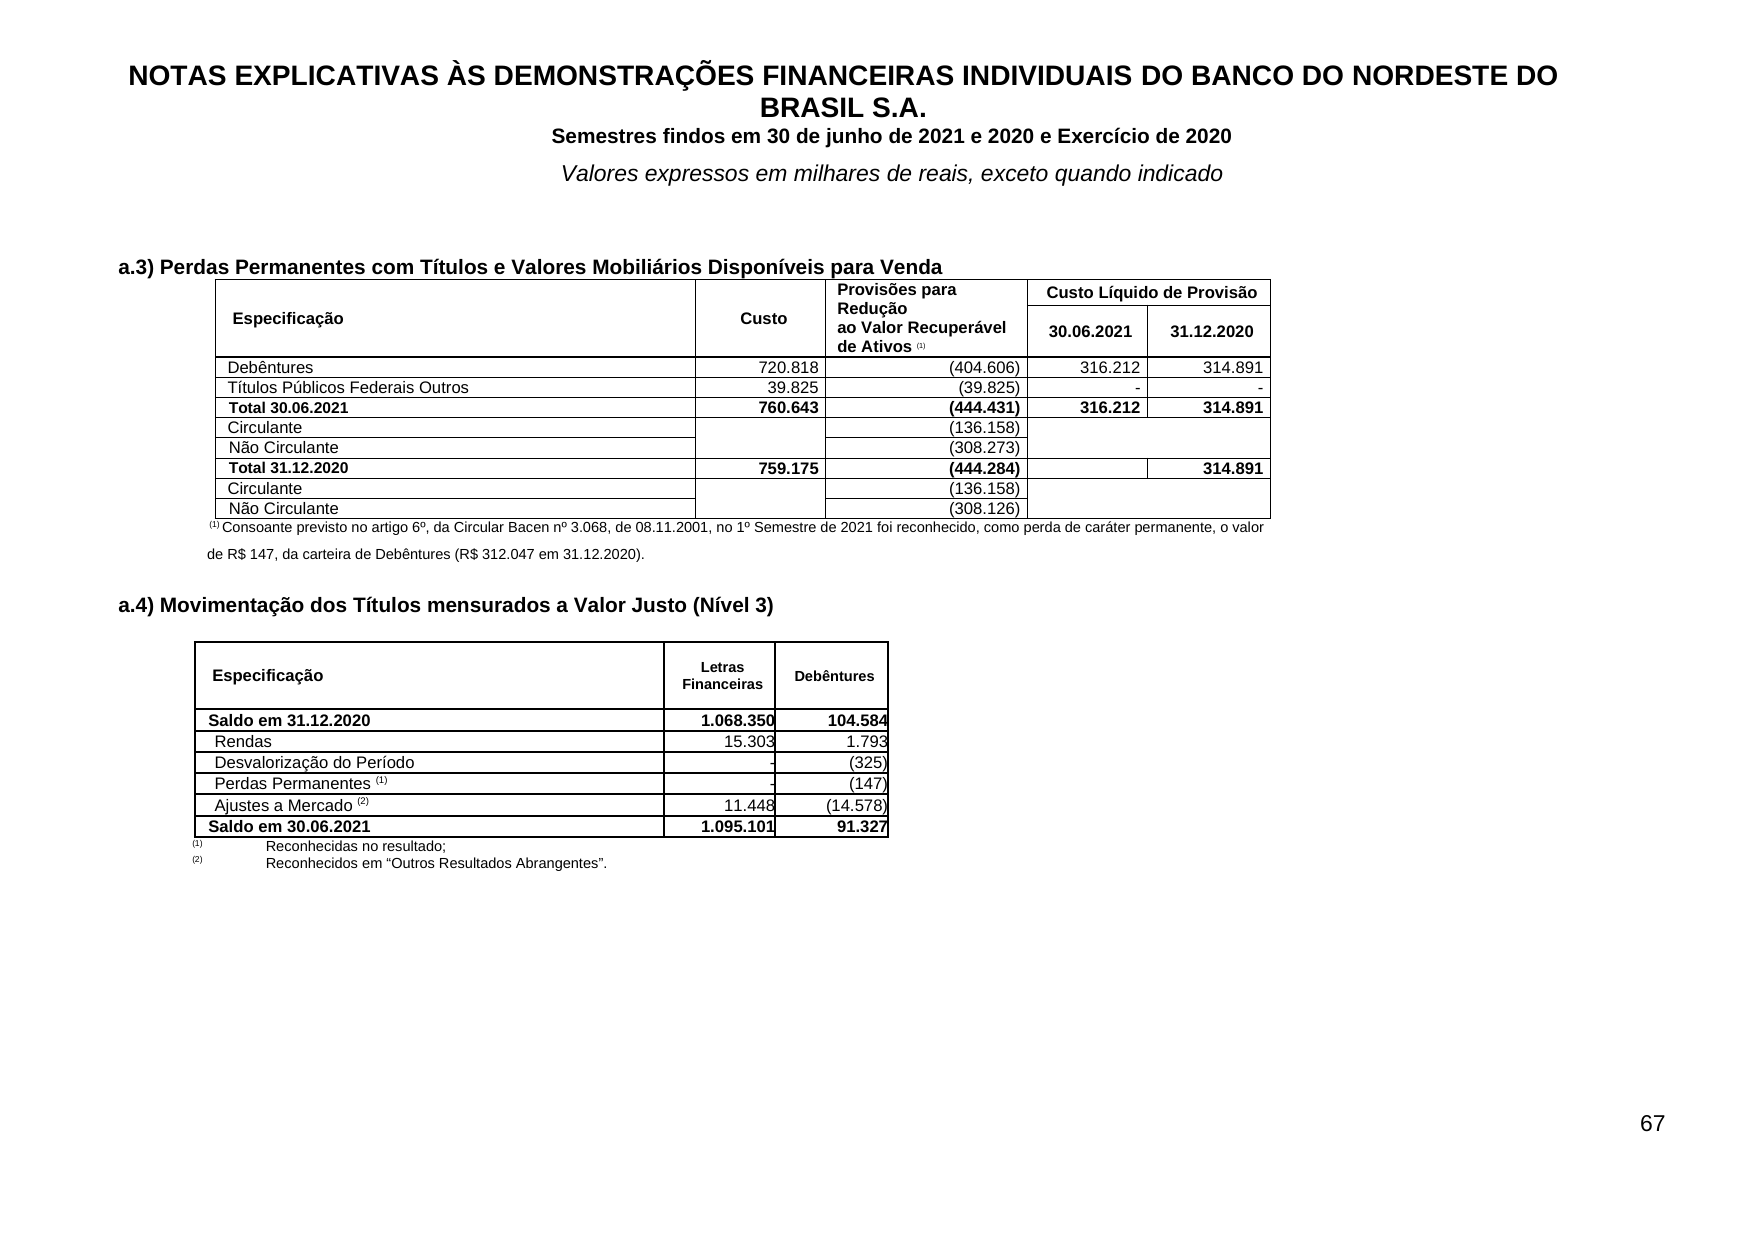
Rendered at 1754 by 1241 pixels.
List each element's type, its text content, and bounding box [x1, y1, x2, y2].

table_cell Circulante [216, 418, 695, 437]
table_cell 15.303 [665, 732, 774, 751]
table_header Debêntures [776, 643, 887, 708]
table_cell (136.158) [826, 418, 1027, 437]
table_cell Não Circulante [216, 499, 695, 518]
table_cell [1028, 459, 1147, 478]
table_cell 39.825 [696, 378, 825, 397]
table_cell - [1148, 378, 1270, 397]
table_cell Debêntures [216, 358, 695, 377]
table_cell Rendas [196, 732, 663, 751]
table_cell 316.212 [1028, 398, 1147, 417]
table_cell Ajustes a Mercado (2) [196, 795, 663, 814]
table_cell (136.158) [826, 479, 1027, 498]
table_cell (308.273) [826, 438, 1027, 457]
table_header Especificação [216, 280, 695, 356]
table_cell 314.891 [1148, 398, 1270, 417]
table_cell - [1028, 378, 1147, 397]
table_cell 31.12.2020 [1148, 306, 1270, 356]
table_cell Desvalorização do Período [196, 753, 663, 772]
table_cell (147) [776, 774, 887, 793]
table_cell [1028, 479, 1270, 518]
table_cell (39.825) [826, 378, 1027, 397]
table_cell 759.175 [696, 459, 825, 478]
table_cell 11.448 [665, 795, 774, 814]
text (1) Consoante previsto no artigo 6º, da Circular Bacen nº 3.068, de 08.11.2001, no 1º Semestre de 2021 foi reconhecido, como perda de caráter permanente, o valor de R$ 147, da carteira de Debêntures (R$ 312.047 em 31.12.2020). [207, 519, 1270, 564]
table_cell - [665, 774, 774, 793]
table_header Especificação [196, 643, 663, 708]
table_header Custo [696, 280, 825, 356]
subtitle Reconhecidas no resultado; [192, 838, 1476, 855]
table_cell [1028, 418, 1270, 457]
table_cell Perdas Permanentes (1) [196, 774, 663, 793]
table_cell (14.578) [776, 795, 887, 814]
table_header Provisões para Redução ao Valor Recuperável de Ativos (1) [826, 280, 1027, 356]
subtitle Reconhecidos em “Outros Resultados Abrangentes”. [192, 855, 1476, 871]
table_cell 314.891 [1148, 459, 1270, 478]
table_cell [696, 418, 825, 457]
table_cell Títulos Públicos Federais Outros [216, 378, 695, 397]
table_cell 104.584 [776, 710, 887, 729]
table_cell 314.891 [1148, 358, 1270, 377]
table_cell 1.793 [776, 732, 887, 751]
table_cell 1.095.101 [665, 817, 774, 836]
table_cell Total 31.12.2020 [216, 459, 695, 478]
table_cell [696, 479, 825, 518]
table_cell 30.06.2021 [1028, 306, 1147, 356]
subtitle a.4) Movimentação dos Títulos mensurados a Valor Justo (Nível 3) [118, 593, 1476, 617]
table_header Letras Financeiras [665, 643, 774, 708]
table_cell 720.818 [696, 358, 825, 377]
table_cell 91.327 [776, 817, 887, 836]
table_cell 1.068.350 [665, 710, 774, 729]
table_cell - [665, 753, 774, 772]
table_cell (444.431) [826, 398, 1027, 417]
table_cell 316.212 [1028, 358, 1147, 377]
table_cell (444.284) [826, 459, 1027, 478]
text a.3) Perdas Permanentes com Títulos e Valores Mobiliários Disponíveis para Venda [118, 255, 1665, 279]
table_cell Saldo em 31.12.2020 [196, 710, 663, 729]
table_cell Total 30.06.2021 [216, 398, 695, 417]
table_cell Saldo em 30.06.2021 [196, 817, 663, 836]
table_cell 760.643 [696, 398, 825, 417]
table_cell (404.606) [826, 358, 1027, 377]
table_cell Não Circulante [216, 438, 695, 457]
table_header Custo Líquido de Provisão [1028, 280, 1270, 304]
table_cell (325) [776, 753, 887, 772]
table_cell Circulante [216, 479, 695, 498]
table_cell (308.126) [826, 499, 1027, 518]
